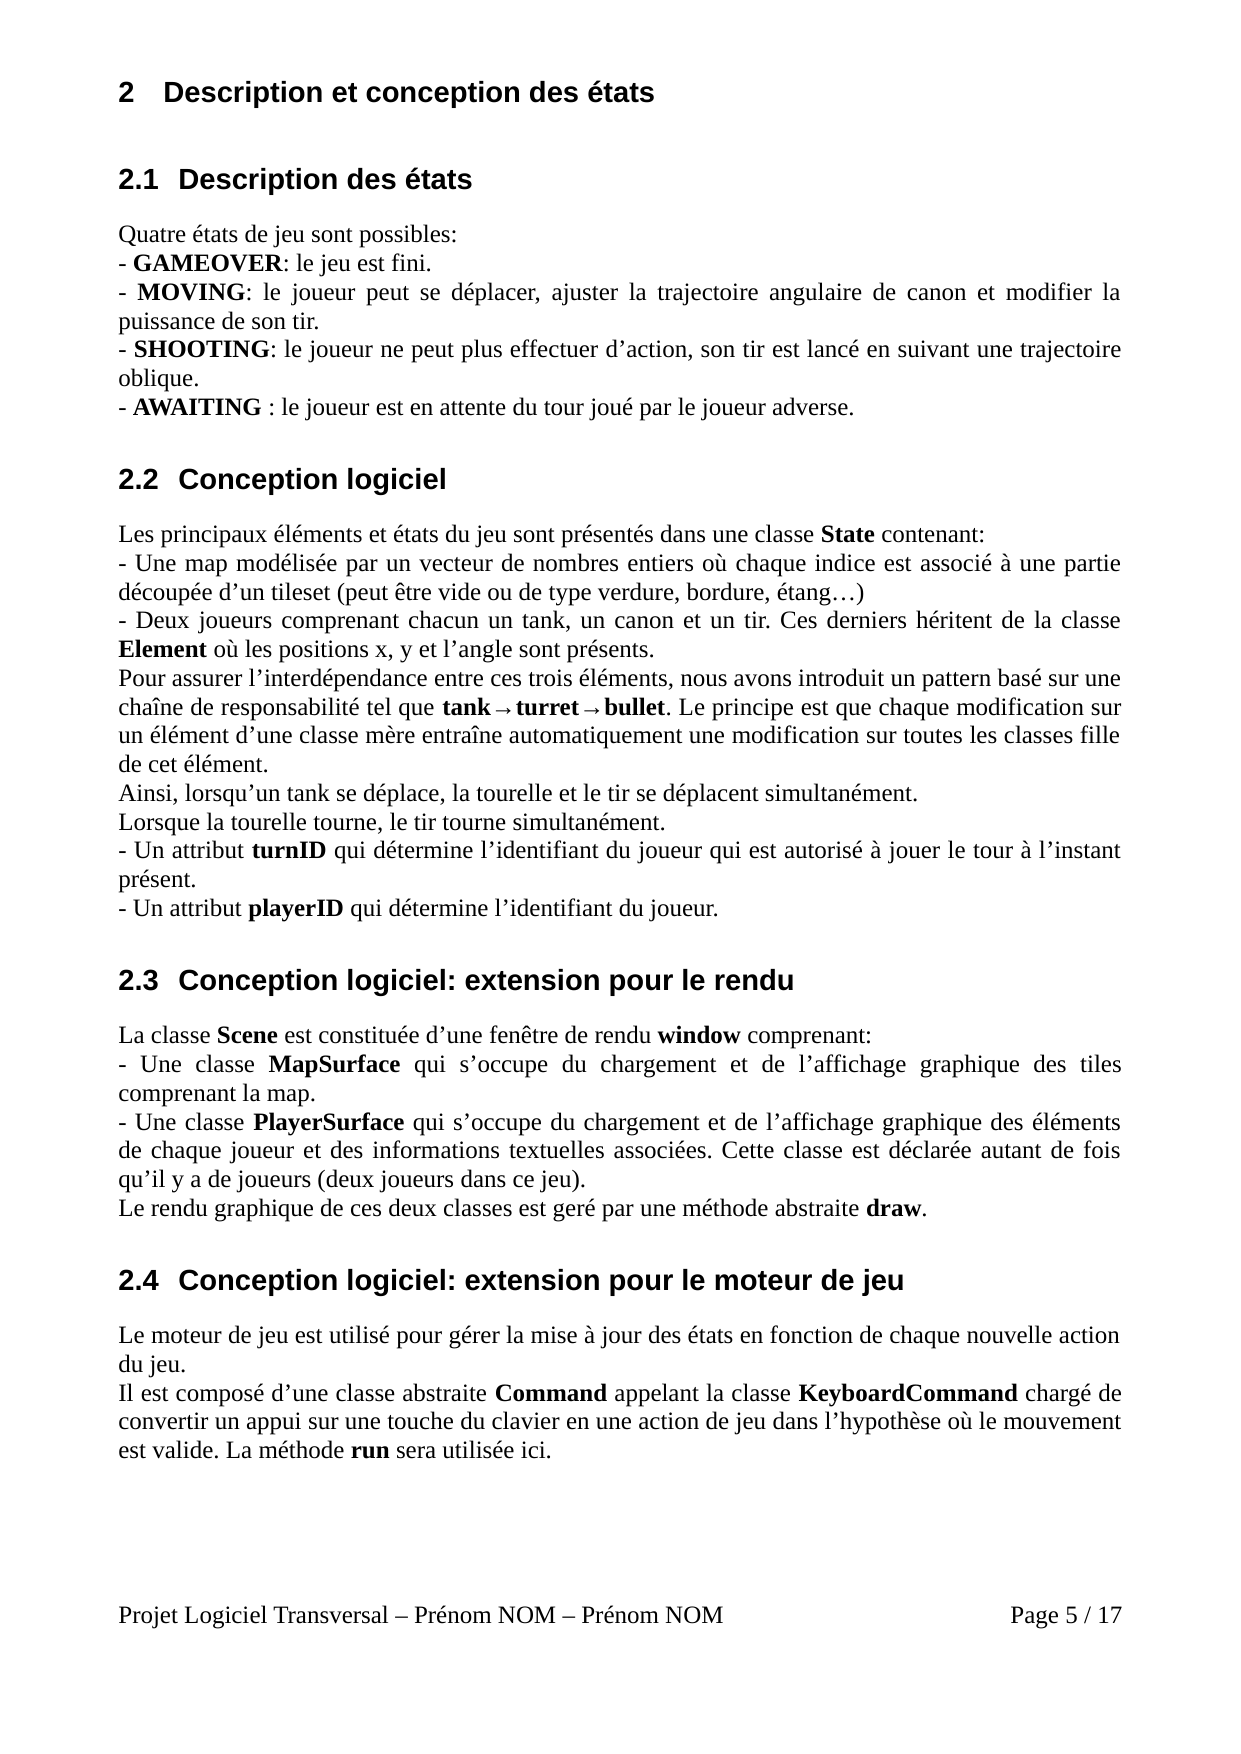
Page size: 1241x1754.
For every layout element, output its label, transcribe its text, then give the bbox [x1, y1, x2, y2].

text - SHOOTING: le joueur ne peut plus effectuer d’action, son tir est lancé en suivant une trajectoire oblique. [118, 334, 1122, 392]
text La classe Scene est constituée d’une fenêtre de rendu window comprenant: [118, 1020, 1122, 1049]
text Quatre états de jeu sont possibles: [118, 219, 1122, 248]
text - AWAITING : le joueur est en attente du tour joué par le joueur adverse. [118, 392, 1122, 421]
text Pour assurer l’interdépendance entre ces trois éléments, nous avons introduit un pattern basé sur une chaîne de responsabilité tel que tank→turret→bullet. Le principe est que chaque modification sur un élément d’une classe mère entraîne automatiquement une modification sur toutes les classes fille de cet élément. [118, 663, 1122, 778]
subtitle Conception logiciel [118, 462, 1122, 496]
text Les principaux éléments et états du jeu sont présentés dans une classe State contenant: [118, 519, 1122, 548]
subtitle Description des états [118, 162, 1122, 196]
text - Une map modélisée par un vecteur de nombres entiers où chaque indice est associé à une partie découpée d’un tileset (peut être vide ou de type verdure, bordure, étang…) [118, 548, 1122, 606]
text - Un attribut turnID qui détermine l’identifiant du joueur qui est autorisé à jouer le tour à l’instant présent. [118, 836, 1122, 893]
text Ainsi, lorsqu’un tank se déplace, la tourelle et le tir se déplacent simultanément. [118, 778, 1122, 807]
text - GAMEOVER: le jeu est fini. [118, 248, 1122, 277]
text - MOVING: le joueur peut se déplacer, ajuster la trajectoire angulaire de canon et modifier la puissance de son tir. [118, 277, 1122, 334]
text Il est composé d’une classe abstraite Command appelant la classe KeyboardCommand chargé de convertir un appui sur une touche du clavier en une action de jeu dans l’hypothèse où le mouvement est valide. La méthode run sera utilisée ici. [118, 1378, 1122, 1464]
text - Deux joueurs comprenant chacun un tank, un canon et un tir. Ces derniers héritent de la classe Element où les positions x, y et l’angle sont présents. [118, 606, 1122, 663]
subtitle Conception logiciel: extension pour le moteur de jeu [118, 1263, 1122, 1297]
subtitle Description et conception des états [118, 75, 1122, 108]
text - Une classe MapSurface qui s’occupe du chargement et de l’affichage graphique des tiles comprenant la map. [118, 1049, 1122, 1107]
subtitle Conception logiciel: extension pour le rendu [118, 963, 1122, 997]
text Le rendu graphique de ces deux classes est geré par une méthode abstraite draw. [118, 1193, 1122, 1222]
text Lorsque la tourelle tourne, le tir tourne simultanément. [118, 807, 1122, 836]
text - Un attribut playerID qui détermine l’identifiant du joueur. [118, 893, 1122, 922]
text - Une classe PlayerSurface qui s’occupe du chargement et de l’affichage graphique des éléments de chaque joueur et des informations textuelles associées. Cette classe est déclarée autant de fois qu’il y a de joueurs (deux joueurs dans ce jeu). [118, 1107, 1122, 1193]
text Le moteur de jeu est utilisé pour gérer la mise à jour des états en fonction de chaque nouvelle action du jeu. [118, 1320, 1122, 1378]
